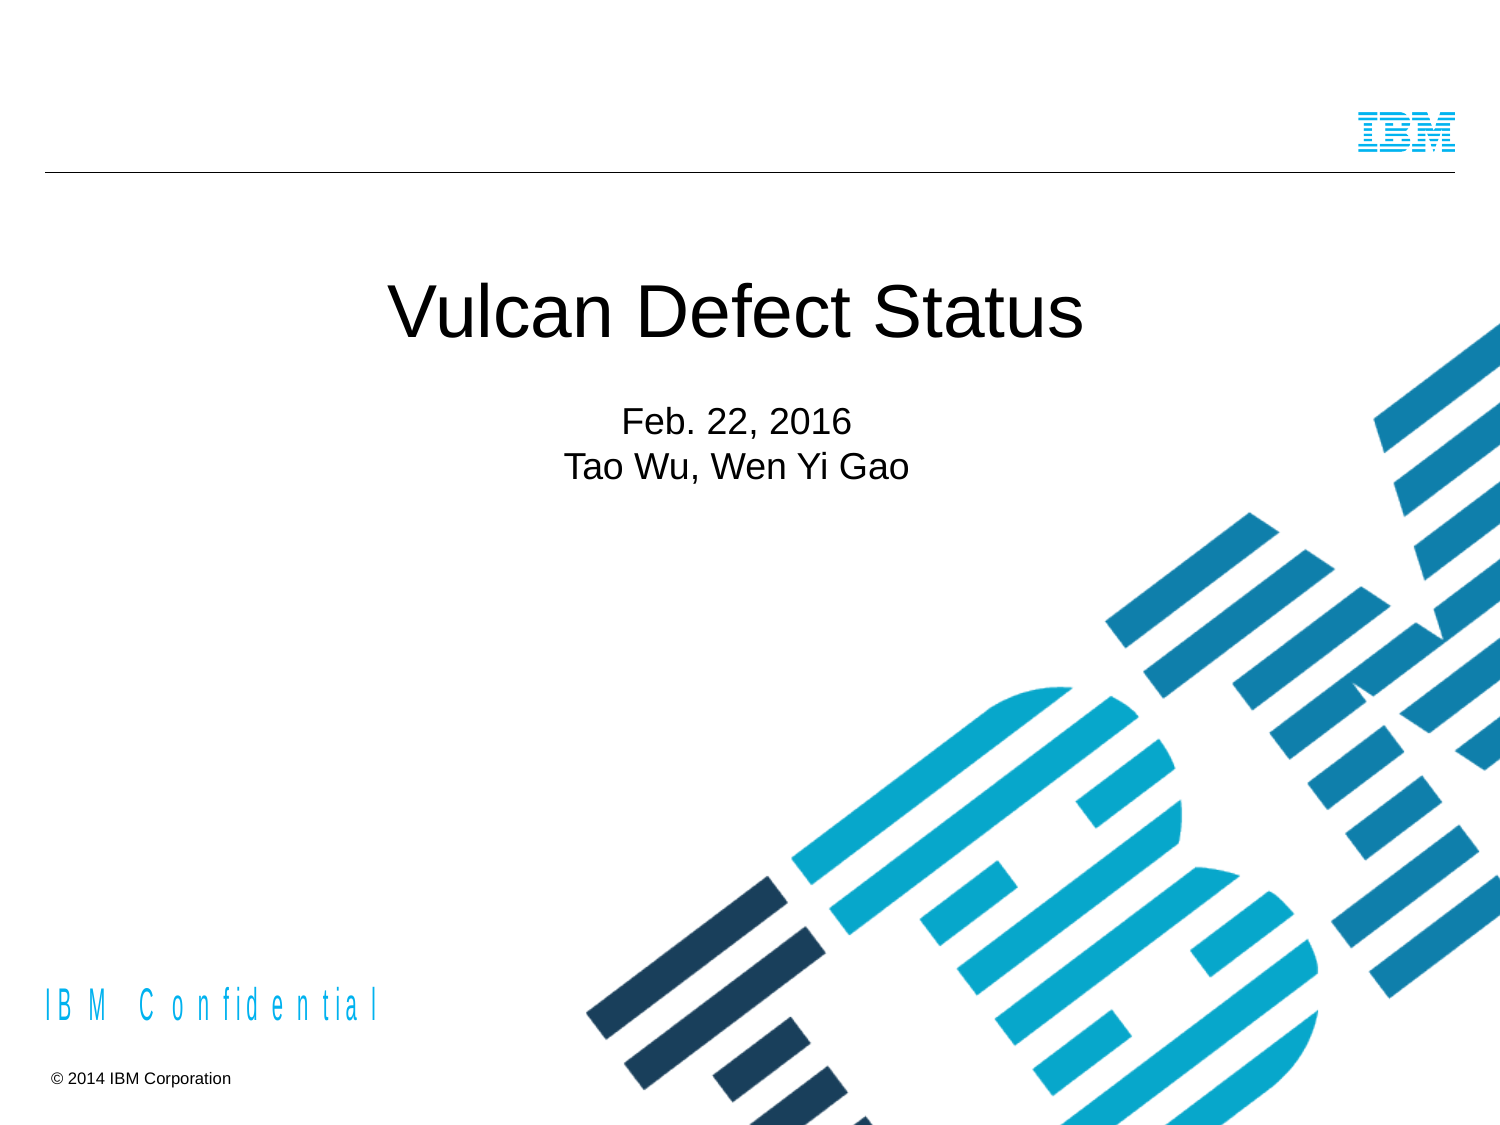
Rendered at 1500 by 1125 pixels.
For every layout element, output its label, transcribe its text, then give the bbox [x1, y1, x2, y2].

title Vulcan Defect Status Feb. 22, 2016 Tao Wu, Wen Yi Gao [22, 196, 1416, 554]
picture [585, 308, 1500, 1125]
picture [29, 972, 400, 1040]
picture [1358, 112, 1455, 152]
